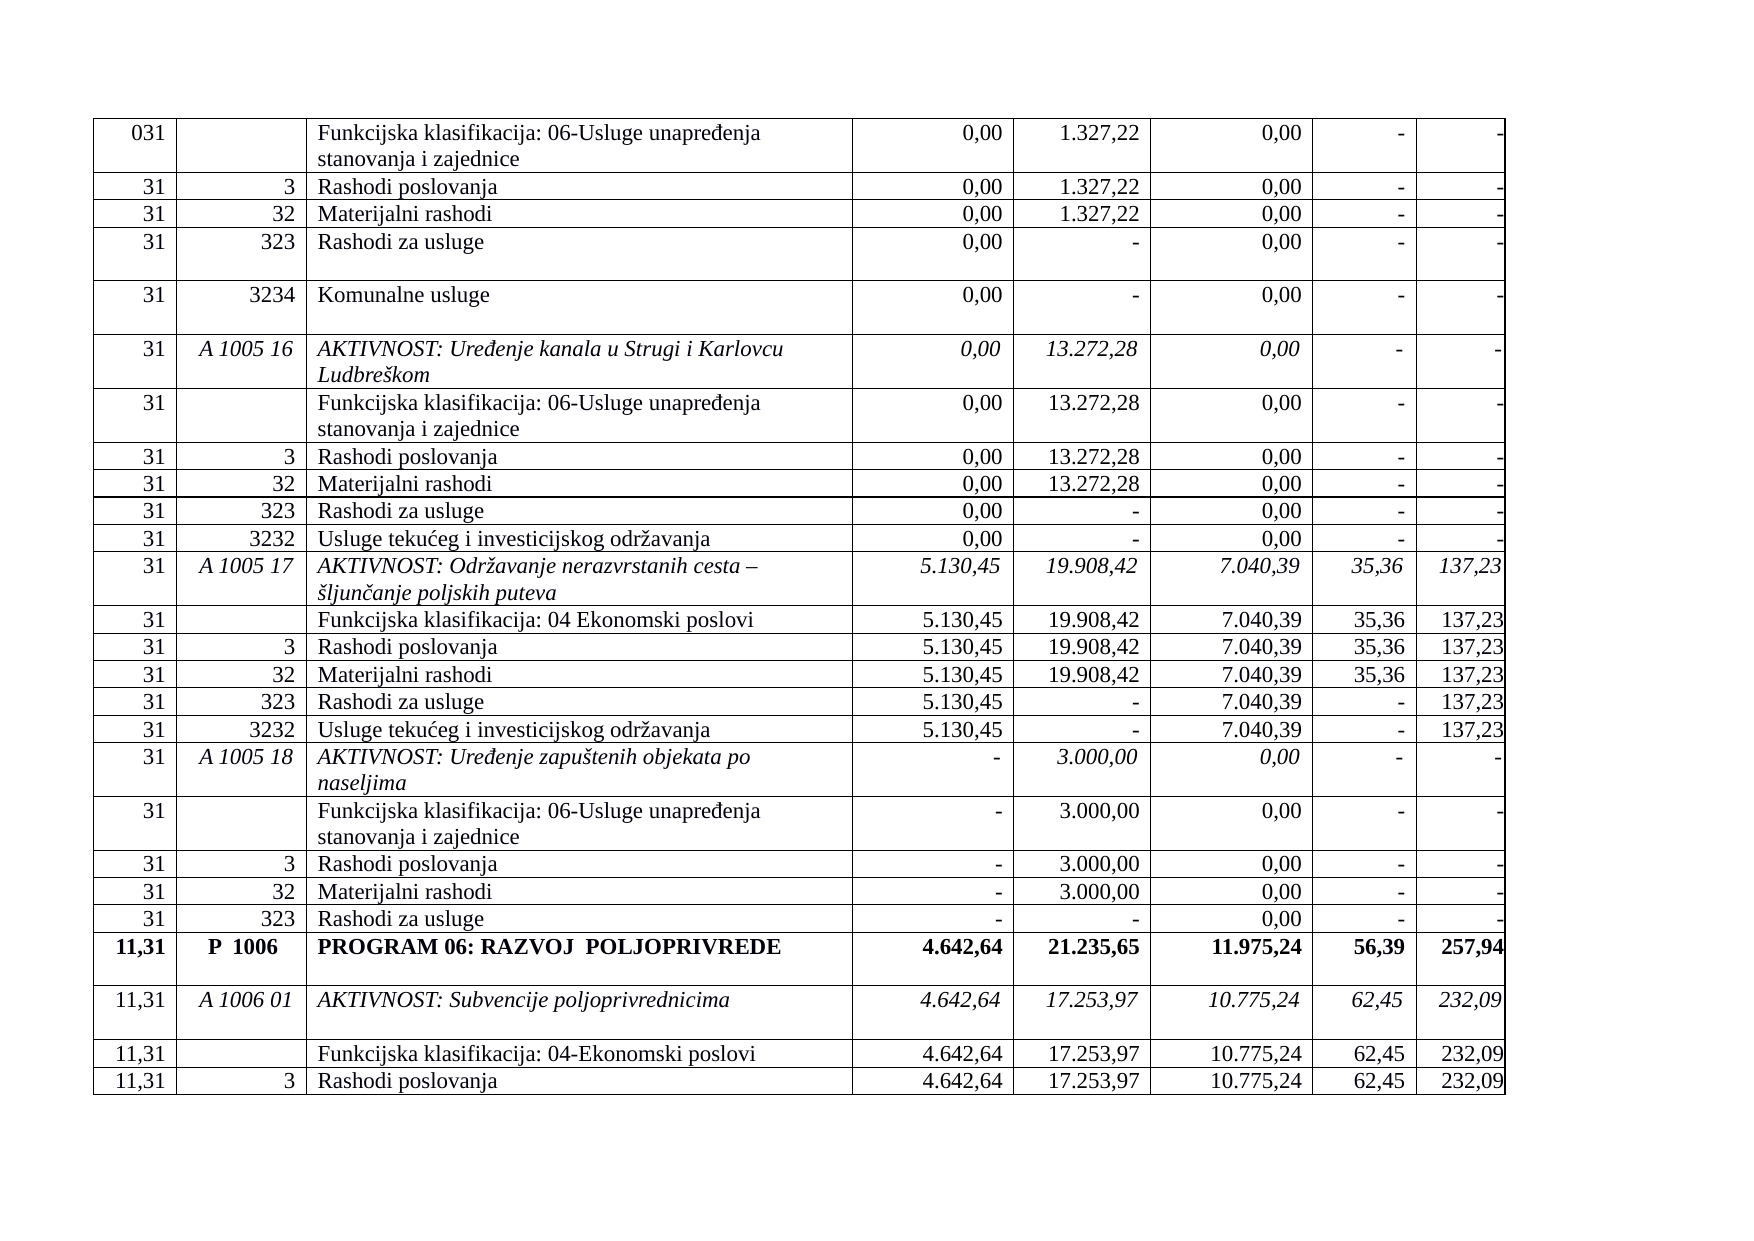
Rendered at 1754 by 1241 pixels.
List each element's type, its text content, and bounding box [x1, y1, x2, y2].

table_cell - [853, 905, 1013, 932]
table_cell 7.040,39 [1151, 716, 1312, 742]
table_cell [177, 119, 306, 172]
table_cell 3 [177, 1068, 306, 1094]
table_cell A 1005 18 [177, 743, 306, 796]
table_cell 0,00 [853, 281, 1013, 334]
table_cell 0,00 [1151, 851, 1312, 877]
table_cell 62,45 [1313, 1068, 1416, 1094]
table_cell 31 [94, 443, 176, 469]
table_cell 31 [94, 228, 176, 280]
table_cell 137,23 [1417, 688, 1504, 714]
table_cell Usluge tekućeg i investicijskog održavanja [307, 525, 852, 551]
table_cell - [1313, 470, 1416, 496]
table_cell 11,31 [94, 933, 176, 985]
table_cell 0,00 [1151, 228, 1312, 280]
table_cell - [853, 797, 1013, 849]
table_cell Rashodi poslovanja [307, 443, 852, 469]
table_cell 031 [94, 119, 176, 172]
table_cell 1.327,22 [1014, 200, 1150, 227]
table_cell 323 [177, 905, 306, 932]
table_cell - [1417, 335, 1504, 388]
table_cell 7.040,39 [1151, 661, 1312, 687]
table_cell 0,00 [853, 119, 1013, 172]
table_cell PROGRAM 06: RAZVOJ POLJOPRIVREDE [307, 933, 852, 985]
table_cell - [1014, 688, 1150, 714]
table_cell 257,94 [1417, 933, 1504, 985]
table_cell Funkcijska klasifikacija: 06-Usluge unapređenja stanovanja i zajednice [307, 797, 852, 849]
table_cell 0,00 [1151, 878, 1312, 904]
table_cell 31 [94, 335, 176, 388]
table_cell 32 [177, 470, 306, 496]
table_cell 0,00 [1151, 470, 1312, 496]
table_cell 0,00 [1151, 443, 1312, 469]
table_cell 3.000,00 [1014, 851, 1150, 877]
table_cell - [1313, 878, 1416, 904]
table_cell 4.642,64 [853, 986, 1013, 1039]
table_cell - [1417, 878, 1504, 904]
table_cell 1.327,22 [1014, 119, 1150, 172]
table_cell 62,45 [1313, 1040, 1416, 1067]
table_cell 0,00 [1151, 173, 1312, 199]
table_cell A 1005 17 [177, 552, 306, 605]
table_cell 0,00 [1151, 743, 1312, 796]
table_cell 31 [94, 878, 176, 904]
table_cell - [1313, 335, 1416, 388]
table_cell Rashodi poslovanja [307, 634, 852, 660]
table_cell - [1313, 797, 1416, 849]
table_cell 56,39 [1313, 933, 1416, 985]
table_cell 31 [94, 688, 176, 714]
table_cell - [1313, 443, 1416, 469]
table_cell 31 [94, 634, 176, 660]
table_cell - [1417, 443, 1504, 469]
table_cell 0,00 [1151, 200, 1312, 227]
table_cell Funkcijska klasifikacija: 06-Usluge unapređenja stanovanja i zajednice [307, 389, 852, 442]
table_cell 3232 [177, 716, 306, 742]
table_cell - [1313, 281, 1416, 334]
table_cell 3232 [177, 525, 306, 551]
table_cell - [853, 851, 1013, 877]
table_cell - [1417, 905, 1504, 932]
table_cell 3 [177, 173, 306, 199]
table_cell Materijalni rashodi [307, 878, 852, 904]
table_cell 31 [94, 851, 176, 877]
table_cell - [1313, 498, 1416, 524]
table_cell - [1014, 281, 1150, 334]
table_cell 31 [94, 281, 176, 334]
table_cell - [1417, 173, 1504, 199]
table_cell - [853, 743, 1013, 796]
table_cell 5.130,45 [853, 661, 1013, 687]
table_cell 31 [94, 498, 176, 524]
table_cell 0,00 [853, 389, 1013, 442]
table_cell - [1417, 797, 1504, 849]
table_cell 10.775,24 [1151, 986, 1312, 1039]
table_cell 31 [94, 797, 176, 849]
table_cell 11.975,24 [1151, 933, 1312, 985]
table_cell 17.253,97 [1014, 1040, 1150, 1067]
table_cell 32 [177, 200, 306, 227]
table_cell - [853, 878, 1013, 904]
table_cell 31 [94, 716, 176, 742]
table_cell 11,31 [94, 986, 176, 1039]
table_cell - [1014, 525, 1150, 551]
table_cell - [1313, 851, 1416, 877]
table_cell Materijalni rashodi [307, 661, 852, 687]
table_cell 0,00 [1151, 525, 1312, 551]
table_cell 0,00 [1151, 281, 1312, 334]
table_cell - [1417, 228, 1504, 280]
table_cell - [1313, 525, 1416, 551]
table_cell - [1417, 200, 1504, 227]
table_cell 5.130,45 [853, 606, 1013, 632]
table_cell Rashodi za usluge [307, 688, 852, 714]
table_cell 10.775,24 [1151, 1040, 1312, 1067]
table_cell 31 [94, 173, 176, 199]
table_cell [177, 797, 306, 849]
table_cell Funkcijska klasifikacija: 04-Ekonomski poslovi [307, 1040, 852, 1067]
table_cell [177, 606, 306, 632]
table_cell 5.130,45 [853, 552, 1013, 605]
table_cell - [1417, 470, 1504, 496]
table_cell 13.272,28 [1014, 470, 1150, 496]
table_cell AKTIVNOST: Održavanje nerazvrstanih cesta – šljunčanje poljskih puteva [307, 552, 852, 605]
table_cell 31 [94, 905, 176, 932]
table_cell A 1005 16 [177, 335, 306, 388]
table_cell [177, 389, 306, 442]
table_cell 7.040,39 [1151, 634, 1312, 660]
table_cell 13.272,28 [1014, 335, 1150, 388]
table_cell 232,09 [1417, 1040, 1504, 1067]
table_cell Rashodi poslovanja [307, 173, 852, 199]
table_cell 3 [177, 443, 306, 469]
table_cell Komunalne usluge [307, 281, 852, 334]
table_cell 0,00 [853, 443, 1013, 469]
table_cell 323 [177, 688, 306, 714]
table_cell 0,00 [1151, 335, 1312, 388]
table_cell Rashodi poslovanja [307, 1068, 852, 1094]
table_cell Rashodi poslovanja [307, 851, 852, 877]
table_cell 62,45 [1313, 986, 1416, 1039]
table_cell AKTIVNOST: Uređenje zapuštenih objekata po naseljima [307, 743, 852, 796]
table_cell 4.642,64 [853, 1040, 1013, 1067]
table_cell 31 [94, 606, 176, 632]
table_cell A 1006 01 [177, 986, 306, 1039]
table_cell 3 [177, 634, 306, 660]
table_cell 0,00 [853, 335, 1013, 388]
table_cell 17.253,97 [1014, 1068, 1150, 1094]
table_cell 35,36 [1313, 606, 1416, 632]
table_cell P 1006 [177, 933, 306, 985]
table_cell 32 [177, 661, 306, 687]
table_cell 35,36 [1313, 661, 1416, 687]
table_cell 10.775,24 [1151, 1068, 1312, 1094]
table_cell - [1313, 228, 1416, 280]
table_cell - [1417, 281, 1504, 334]
table_cell - [1313, 173, 1416, 199]
table_cell 137,23 [1417, 661, 1504, 687]
table_cell - [1417, 743, 1504, 796]
table_cell 11,31 [94, 1068, 176, 1094]
table_cell 1.327,22 [1014, 173, 1150, 199]
table_cell 31 [94, 552, 176, 605]
table_cell 19.908,42 [1014, 606, 1150, 632]
table_cell 11,31 [94, 1040, 176, 1067]
table_cell 13.272,28 [1014, 389, 1150, 442]
table_cell Materijalni rashodi [307, 470, 852, 496]
table_cell 31 [94, 743, 176, 796]
table_cell 31 [94, 525, 176, 551]
table_cell 0,00 [853, 498, 1013, 524]
table_cell Funkcijska klasifikacija: 06-Usluge unapređenja stanovanja i zajednice [307, 119, 852, 172]
table_cell 17.253,97 [1014, 986, 1150, 1039]
table_cell - [1313, 688, 1416, 714]
table_cell - [1313, 905, 1416, 932]
table_cell 4.642,64 [853, 933, 1013, 985]
table_cell 323 [177, 498, 306, 524]
table_cell - [1014, 905, 1150, 932]
table_cell 3.000,00 [1014, 797, 1150, 849]
table_cell 137,23 [1417, 634, 1504, 660]
table_cell 3.000,00 [1014, 878, 1150, 904]
table_cell 32 [177, 878, 306, 904]
table_cell 13.272,28 [1014, 443, 1150, 469]
table_cell 0,00 [1151, 797, 1312, 849]
table_cell 5.130,45 [853, 688, 1013, 714]
table_cell 0,00 [853, 525, 1013, 551]
table_cell 31 [94, 470, 176, 496]
table_cell - [1313, 119, 1416, 172]
table_cell 31 [94, 661, 176, 687]
table_cell - [1014, 498, 1150, 524]
table_cell Usluge tekućeg i investicijskog održavanja [307, 716, 852, 742]
table_cell 19.908,42 [1014, 661, 1150, 687]
table_cell 7.040,39 [1151, 606, 1312, 632]
table_cell 137,23 [1417, 552, 1504, 605]
table_cell AKTIVNOST: Subvencije poljoprivrednicima [307, 986, 852, 1039]
table_cell 3.000,00 [1014, 743, 1150, 796]
table_cell - [1313, 389, 1416, 442]
table_cell 5.130,45 [853, 716, 1013, 742]
table_cell 323 [177, 228, 306, 280]
table_cell - [1313, 200, 1416, 227]
table_cell 19.908,42 [1014, 552, 1150, 605]
table_cell 0,00 [1151, 119, 1312, 172]
table_cell 0,00 [853, 470, 1013, 496]
table_cell 31 [94, 389, 176, 442]
table_cell - [1417, 389, 1504, 442]
table_cell - [1014, 228, 1150, 280]
table_cell - [1014, 716, 1150, 742]
table_cell 0,00 [1151, 905, 1312, 932]
table_cell - [1417, 498, 1504, 524]
table_cell 0,00 [1151, 389, 1312, 442]
table_cell Funkcijska klasifikacija: 04 Ekonomski poslovi [307, 606, 852, 632]
table_cell Materijalni rashodi [307, 200, 852, 227]
table_cell 137,23 [1417, 716, 1504, 742]
table_cell - [1313, 716, 1416, 742]
table_cell - [1417, 525, 1504, 551]
table_cell 232,09 [1417, 986, 1504, 1039]
table_cell 5.130,45 [853, 634, 1013, 660]
table_cell 232,09 [1417, 1068, 1504, 1094]
table_cell Rashodi za usluge [307, 228, 852, 280]
table_cell - [1417, 851, 1504, 877]
table_cell 0,00 [853, 228, 1013, 280]
table_cell 3 [177, 851, 306, 877]
table_cell 3234 [177, 281, 306, 334]
table_cell - [1417, 119, 1504, 172]
table_cell 137,23 [1417, 606, 1504, 632]
table_cell 21.235,65 [1014, 933, 1150, 985]
table_cell Rashodi za usluge [307, 905, 852, 932]
table_cell 31 [94, 200, 176, 227]
table_cell 35,36 [1313, 552, 1416, 605]
table_cell 0,00 [853, 200, 1013, 227]
table_cell - [1313, 743, 1416, 796]
table_cell 19.908,42 [1014, 634, 1150, 660]
table_cell 0,00 [853, 173, 1013, 199]
table_cell 4.642,64 [853, 1068, 1013, 1094]
table_cell 7.040,39 [1151, 688, 1312, 714]
table_cell 35,36 [1313, 634, 1416, 660]
table_cell 0,00 [1151, 498, 1312, 524]
table_cell 7.040,39 [1151, 552, 1312, 605]
table_cell AKTIVNOST: Uređenje kanala u Strugi i Karlovcu Ludbreškom [307, 335, 852, 388]
table_cell Rashodi za usluge [307, 498, 852, 524]
table_cell [177, 1040, 306, 1067]
